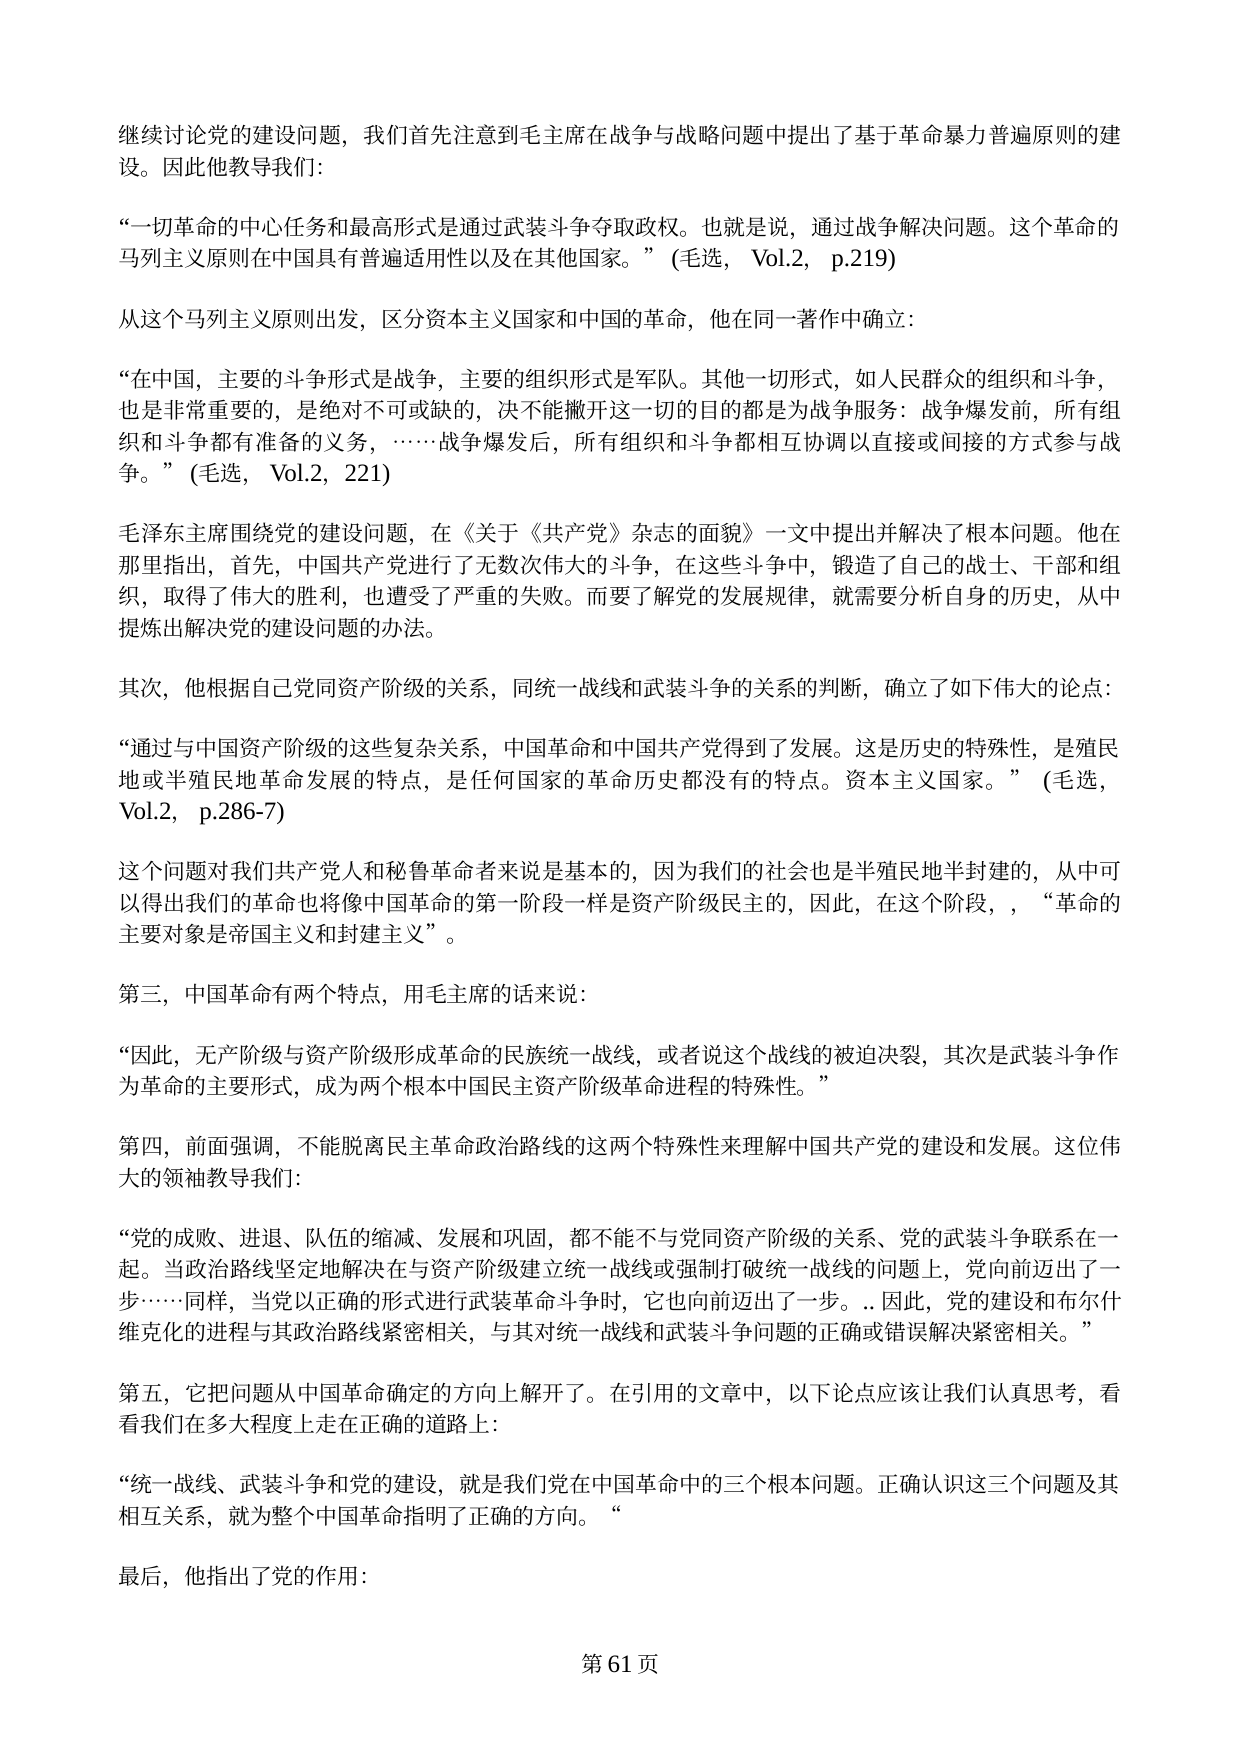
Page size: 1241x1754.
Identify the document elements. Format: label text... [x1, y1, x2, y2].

text 毛泽东主席围绕党的建设问题，在《关于《共产党》杂志的面貌》一文中提出并解决了根本问题。他在那里指出，首先，中国共产党进行了无数次伟大的斗争，在这些斗争中，锻造了自己的战士、干部和组织，取得了伟大的胜利，也遭受了严重的失败。而要了解党的发展规律，就需要分析自身的历史，从中提炼出解决党的建设问题的办法。 [118, 517, 1122, 642]
text 第三，中国革命有两个特点，用毛主席的话来说： [118, 978, 1122, 1009]
text 第五，它把问题从中国革命确定的方向上解开了。在引用的文章中，以下论点应该让我们认真思考，看看我们在多大程度上走在正确的道路上： [118, 1376, 1122, 1439]
text “通过与中国资产阶级的这些复杂关系，中国革命和中国共产党得到了发展。这是历史的特殊性，是殖民地或半殖民地革命发展的特点，是任何国家的革命历史都没有的特点。资本主义国家。” (毛选， Vol.2， p.286-7) [118, 731, 1122, 826]
text 这个问题对我们共产党人和秘鲁革命者来说是基本的，因为我们的社会也是半殖民地半封建的，从中可以得出我们的革命也将像中国革命的第一阶段一样是资产阶级民主的，因此，在这个阶段，，“革命的主要对象是帝国主义和封建主义”。 [118, 854, 1122, 949]
text 其次，他根据自己党同资产阶级的关系，同统一战线和武装斗争的关系的判断，确立了如下伟大的论点： [118, 671, 1122, 703]
text “因此，无产阶级与资产阶级形成革命的民族统一战线，或者说这个战线的被迫决裂，其次是武装斗争作为革命的主要形式，成为两个根本中国民主资产阶级革命进程的特殊性。” [118, 1038, 1122, 1101]
text 从这个马列主义原则出发，区分资本主义国家和中国的革命，他在同一著作中确立： [118, 302, 1122, 333]
text 第四，前面强调，不能脱离民主革命政治路线的这两个特殊性来理解中国共产党的建设和发展。这位伟大的领袖教导我们： [118, 1129, 1122, 1192]
text 继续讨论党的建设问题，我们首先注意到毛主席在战争与战略问题中提出了基于革命暴力普遍原则的建设。因此他教导我们： [118, 118, 1122, 181]
text “一切革命的中心任务和最高形式是通过武装斗争夺取政权。也就是说，通过战争解决问题。这个革命的马列主义原则在中国具有普遍适用性以及在其他国家。” (毛选， Vol.2， p.219) [118, 210, 1122, 273]
text “在中国，主要的斗争形式是战争，主要的组织形式是军队。其他一切形式，如人民群众的组织和斗争，也是非常重要的，是绝对不可或缺的，决不能撇开这一切的目的都是为战争服务：战争爆发前，所有组织和斗争都有准备的义务，……战争爆发后，所有组织和斗争都相互协调以直接或间接的方式参与战争。” (毛选， Vol.2，221) [118, 362, 1122, 488]
text “党的成败、进退、队伍的缩减、发展和巩固，都不能不与党同资产阶级的关系、党的武装斗争联系在一起。当政治路线坚定地解决在与资产阶级建立统一战线或强制打破统一战线的问题上，党向前迈出了一步……同样，当党以正确的形式进行武装革命斗争时，它也向前迈出了一步。.. 因此，党的建设和布尔什维克化的进程与其政治路线紧密相关，与其对统一战线和武装斗争问题的正确或错误解决紧密相关。” [118, 1221, 1122, 1347]
text 最后，他指出了党的作用： [118, 1559, 1122, 1591]
text “统一战线、武装斗争和党的建设，就是我们党在中国革命中的三个根本问题。正确认识这三个问题及其相互关系，就为整个中国革命指明了正确的方向。“ [118, 1467, 1122, 1530]
